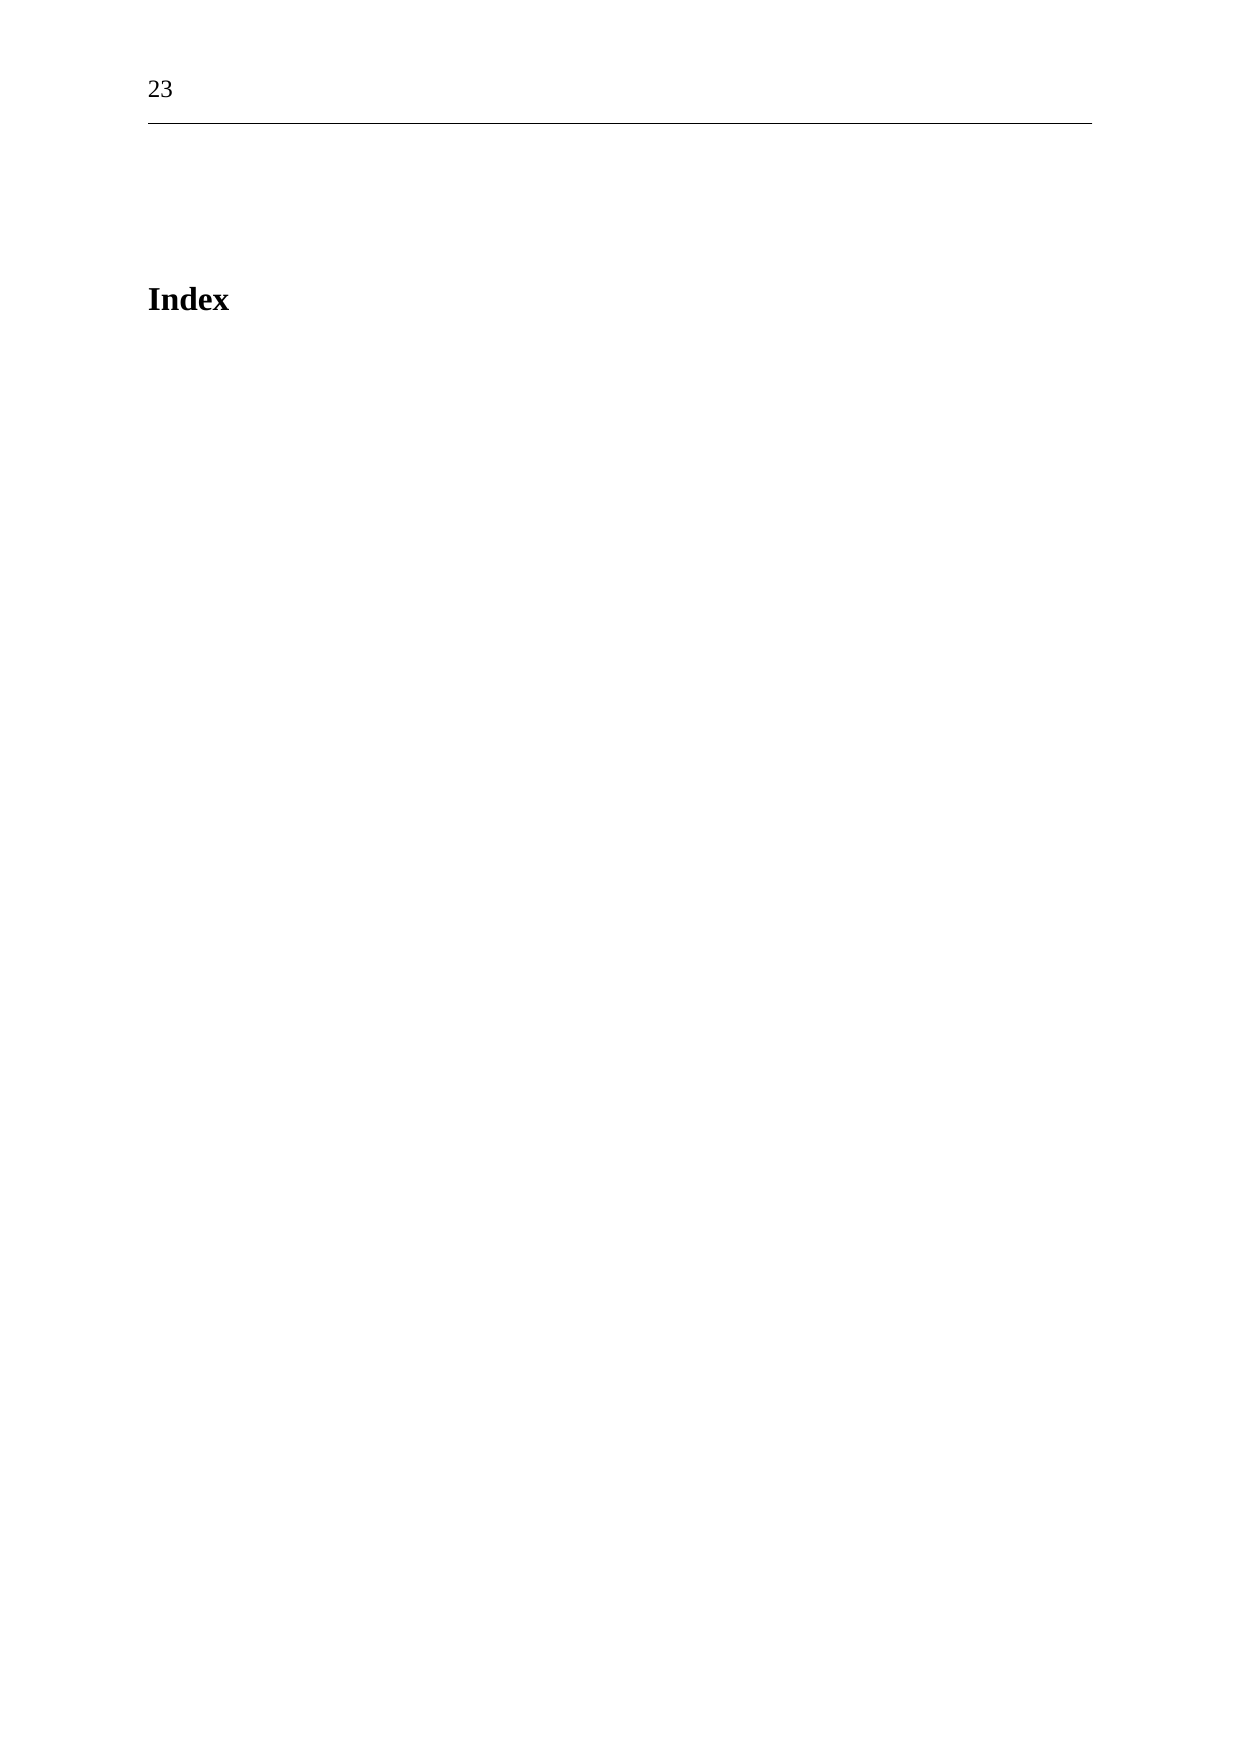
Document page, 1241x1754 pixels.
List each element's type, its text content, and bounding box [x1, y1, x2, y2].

text Index [148, 279, 1092, 317]
